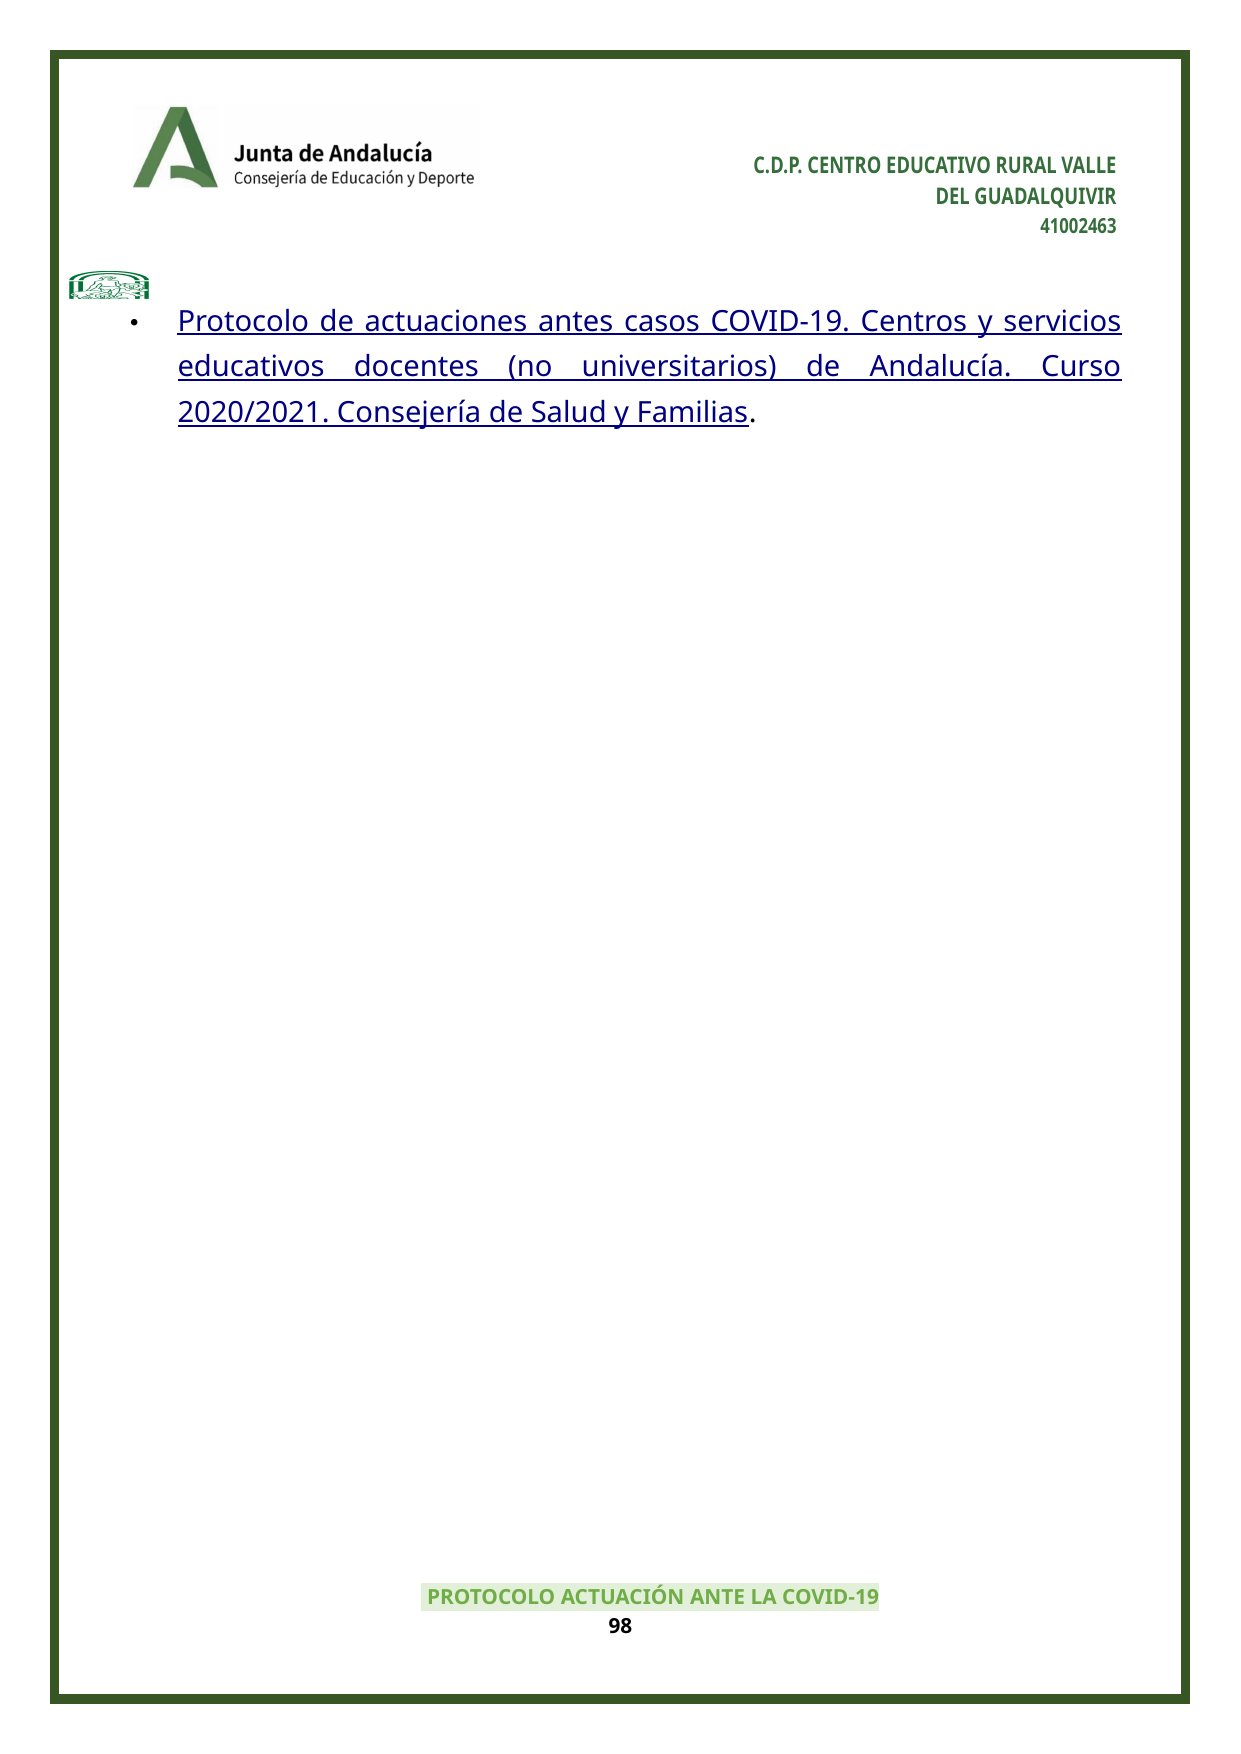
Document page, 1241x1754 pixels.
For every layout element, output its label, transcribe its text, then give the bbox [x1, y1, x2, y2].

list Protocolo de actuaciones antes casos COVID-19. Centros y servicios educativos docentes (no universitarios) de Andalucía. Curso 2020/2021. Consejería de Salud y Familias. [130, 300, 1122, 431]
picture [65, 271, 153, 300]
